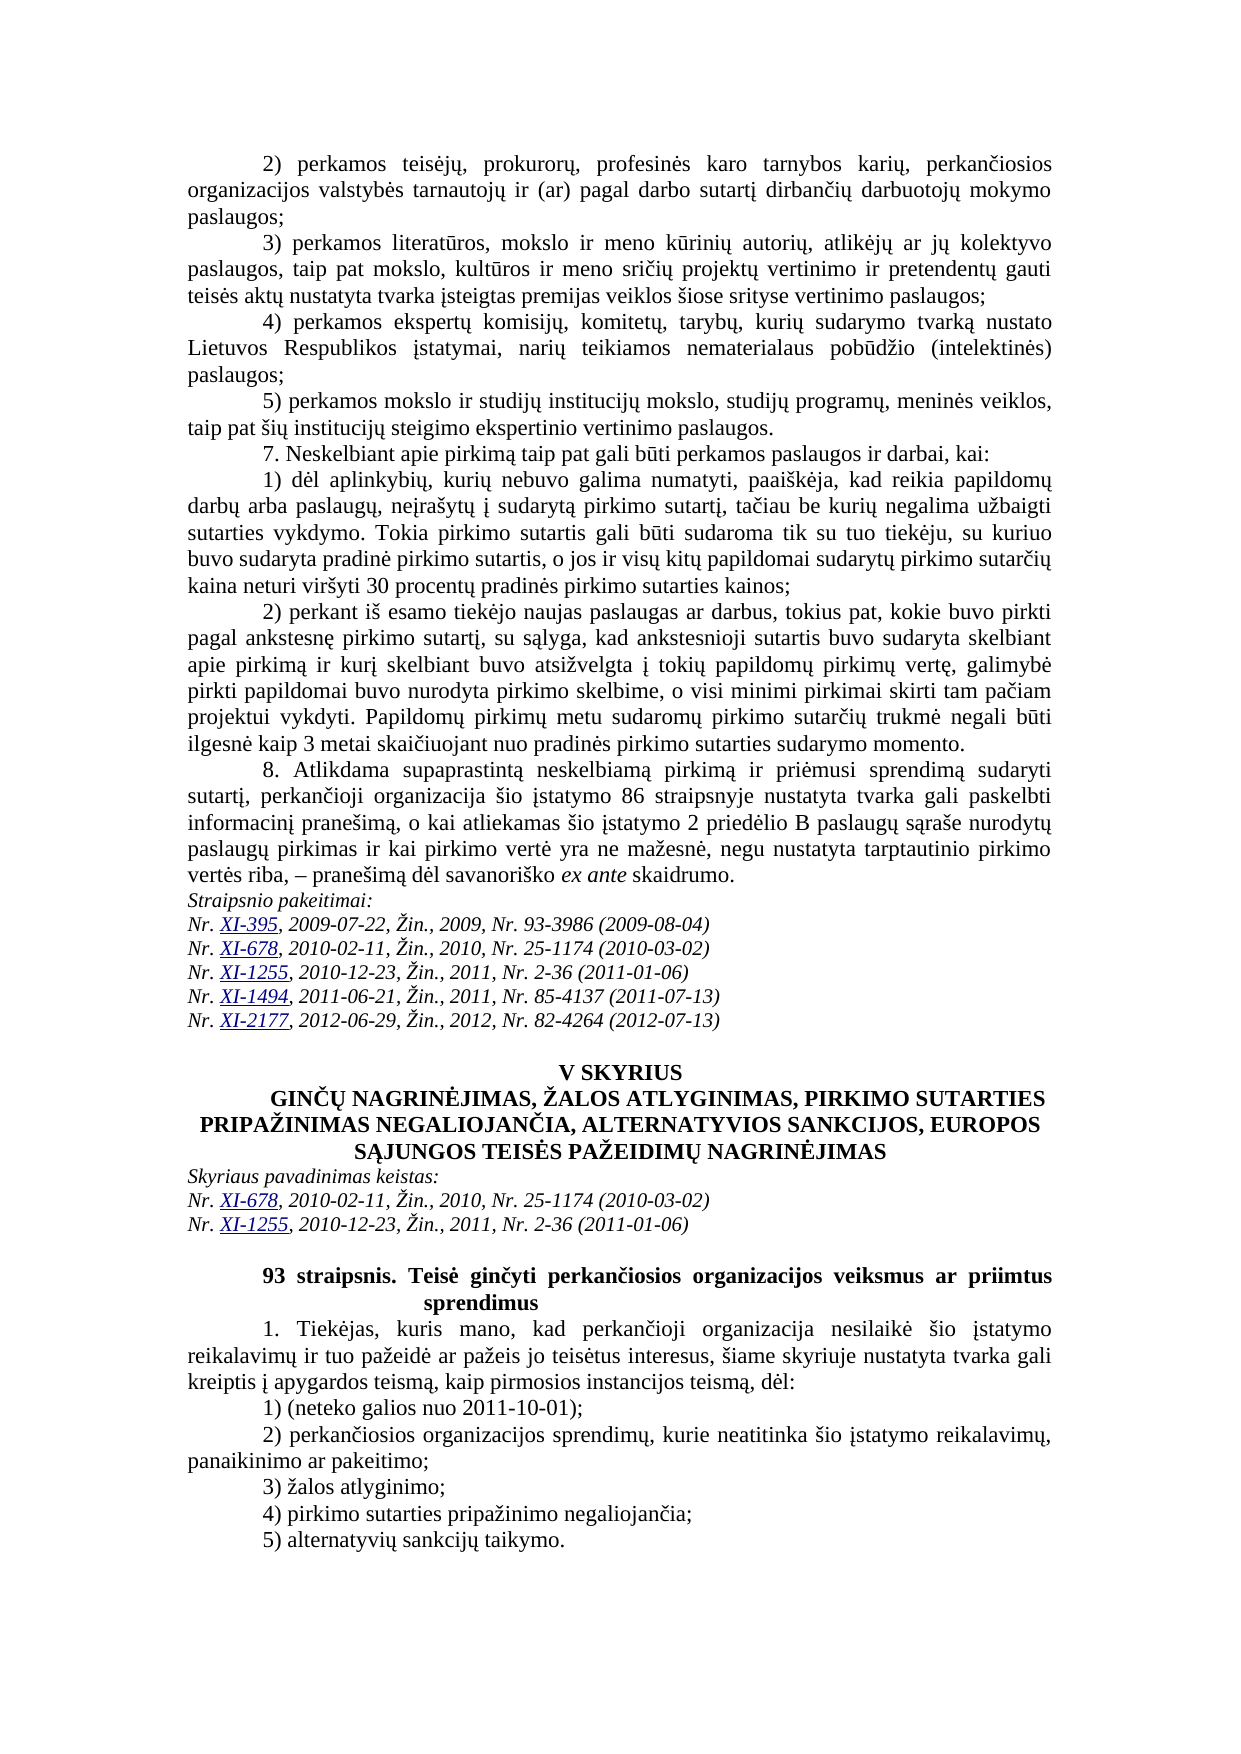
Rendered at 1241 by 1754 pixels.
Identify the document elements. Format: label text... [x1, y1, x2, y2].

text 1) dėl aplinkybių, kurių nebuvo galima numatyti, paaiškėja, kad reikia papildomų darbų arba paslaugų, neįrašytų į sudarytą pirkimo sutartį, tačiau be kurių negalima užbaigti sutarties vykdymo. Tokia pirkimo sutartis gali būti sudaroma tik su tuo tiekėju, su kuriuo buvo sudaryta pradinė pirkimo sutartis, o jos ir visų kitų papildomai sudarytų pirkimo sutarčių kaina neturi viršyti 30 procentų pradinės pirkimo sutarties kainos; [187, 466, 1053, 598]
text Nr. XI-678, 2010-02-11, Žin., 2010, Nr. 25-1174 (2010-03-02) [187, 936, 1053, 960]
text Nr. XI-1255, 2010-12-23, Žin., 2011, Nr. 2-36 (2011-01-06) [187, 960, 1053, 984]
text Nr. XI-1255, 2010-12-23, Žin., 2011, Nr. 2-36 (2011-01-06) [187, 1212, 1053, 1236]
text V SKYRIUS [187, 1059, 1053, 1085]
text Straipsnio pakeitimai: [187, 888, 1053, 912]
text 4) pirkimo sutarties pripažinimo negaliojančia; [187, 1500, 1053, 1526]
text 2) perkant iš esamo tiekėjo naujas paslaugas ar darbus, tokius pat, kokie buvo pirkti pagal ankstesnę pirkimo sutartį, su sąlyga, kad ankstesnioji sutartis buvo sudaryta skelbiant apie pirkimą ir kurį skelbiant buvo atsižvelgta į tokių papildomų pirkimų vertę, galimybė pirkti papildomai buvo nurodyta pirkimo skelbime, o visi minimi pirkimai skirti tam pačiam projektui vykdyti. Papildomų pirkimų metu sudaromų pirkimo sutarčių trukmė negali būti ilgesnė kaip 3 metai skaičiuojant nuo pradinės pirkimo sutarties sudarymo momento. [187, 598, 1053, 756]
text 93 straipsnis. Teisė ginčyti perkančiosios organizacijos veiksmus ar priimtus sprendimus [262, 1263, 1053, 1315]
text 8. Atlikdama supaprastintą neskelbiamą pirkimą ir priėmusi sprendimą sudaryti sutartį, perkančioji organizacija šio įstatymo 86 straipsnyje nustatyta tvarka gali paskelbti informacinį pranešimą, o kai atliekamas šio įstatymo 2 priedėlio B paslaugų sąraše nurodytų paslaugų pirkimas ir kai pirkimo vertė yra ne mažesnė, negu nustatyta tarptautinio pirkimo vertės riba, – pranešimą dėl savanoriško ex ante skaidrumo. [187, 756, 1053, 888]
text Nr. XI-1494, 2011-06-21, Žin., 2011, Nr. 85-4137 (2011-07-13) [187, 984, 1053, 1008]
text Nr. XI-678, 2010-02-11, Žin., 2010, Nr. 25-1174 (2010-03-02) [187, 1188, 1053, 1212]
text 1) (neteko galios nuo 2011-10-01); [187, 1394, 1053, 1421]
text 3) perkamos literatūros, mokslo ir meno kūrinių autorių, atlikėjų ar jų kolektyvo paslaugos, taip pat mokslo, kultūros ir meno sričių projektų vertinimo ir pretendentų gauti teisės aktų nustatyta tvarka įsteigtas premijas veiklos šiose srityse vertinimo paslaugos; [187, 229, 1053, 308]
text 2) perkančiosios organizacijos sprendimų, kurie neatitinka šio įstatymo reikalavimų, panaikinimo ar pakeitimo; [187, 1421, 1053, 1473]
text GINČŲ NAGRINĖJIMAS, ŽALOS ATLYGINIMAS, PIRKIMO SUTARTIES PRIPAŽINIMAS NEGALIOJANČIA, ALTERNATYVIOS SANKCIJOS, EUROPOS SĄJUNGOS TEISĖS PAŽEIDIMŲ NAGRINĖJIMAS [187, 1085, 1053, 1164]
text 7. Neskelbiant apie pirkimą taip pat gali būti perkamos paslaugos ir darbai, kai: [187, 440, 1053, 466]
text 2) perkamos teisėjų, prokurorų, profesinės karo tarnybos karių, perkančiosios organizacijos valstybės tarnautojų ir (ar) pagal darbo sutartį dirbančių darbuotojų mokymo paslaugos; [187, 150, 1053, 229]
text 1. Tiekėjas, kuris mano, kad perkančioji organizacija nesilaikė šio įstatymo reikalavimų ir tuo pažeidė ar pažeis jo teisėtus interesus, šiame skyriuje nustatyta tvarka gali kreiptis į apygardos teismą, kaip pirmosios instancijos teismą, dėl: [187, 1315, 1053, 1394]
text Skyriaus pavadinimas keistas: [187, 1164, 1053, 1188]
text Nr. XI-395, 2009-07-22, Žin., 2009, Nr. 93-3986 (2009-08-04) [187, 912, 1053, 936]
text 5) alternatyvių sankcijų taikymo. [187, 1526, 1053, 1552]
text 3) žalos atlyginimo; [187, 1473, 1053, 1500]
text Nr. XI-2177, 2012-06-29, Žin., 2012, Nr. 82-4264 (2012-07-13) [187, 1008, 1053, 1032]
text 5) perkamos mokslo ir studijų institucijų mokslo, studijų programų, meninės veiklos, taip pat šių institucijų steigimo ekspertinio vertinimo paslaugos. [187, 387, 1053, 440]
text 4) perkamos ekspertų komisijų, komitetų, tarybų, kurių sudarymo tvarką nustato Lietuvos Respublikos įstatymai, narių teikiamos nematerialaus pobūdžio (intelektinės) paslaugos; [187, 308, 1053, 387]
